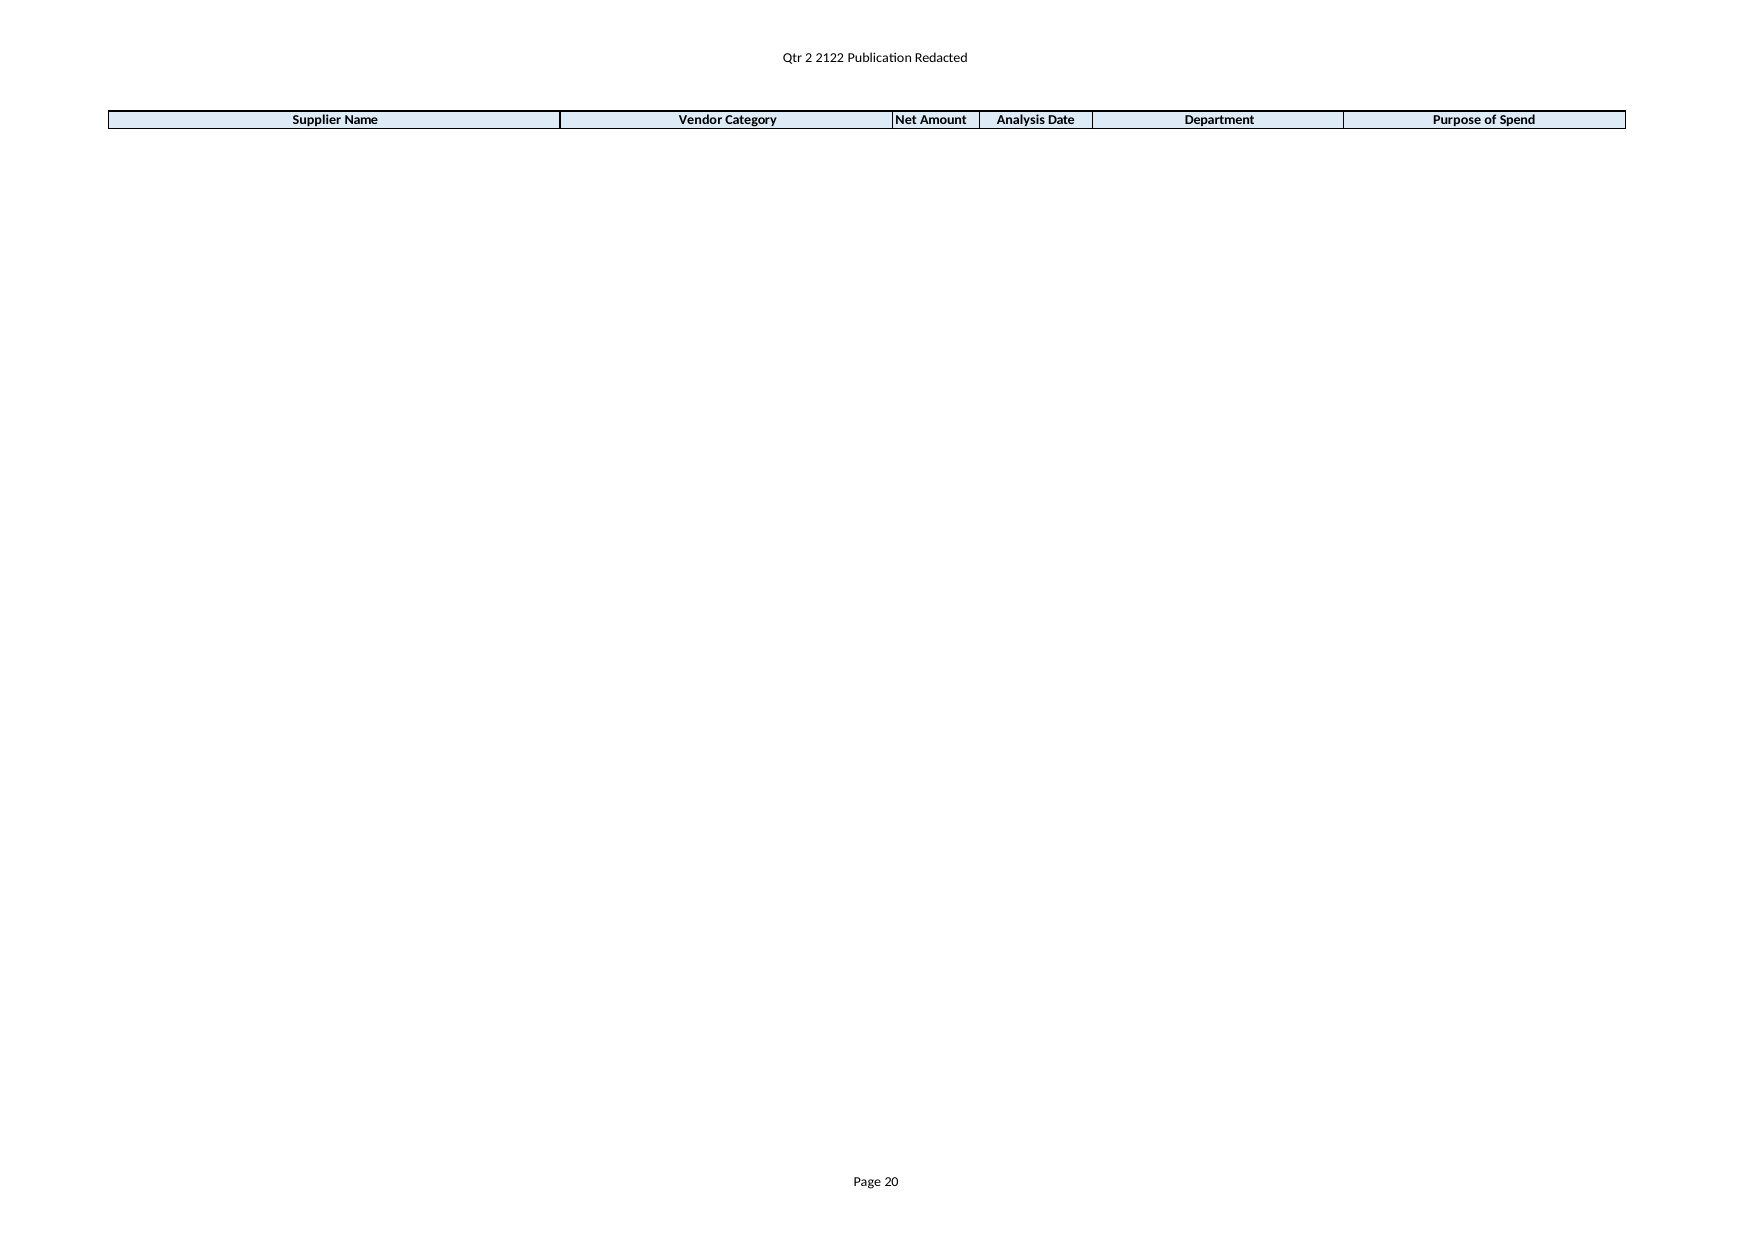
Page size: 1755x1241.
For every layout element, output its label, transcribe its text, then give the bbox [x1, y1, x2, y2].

table_header Department [1093, 112, 1343, 128]
table_header Analysis Date [980, 112, 1092, 128]
table_header Vendor Category [561, 112, 892, 128]
table_header Net Amount [893, 112, 979, 128]
table_header Supplier Name [109, 112, 559, 128]
table_header Purpose of Spend [1344, 112, 1625, 128]
